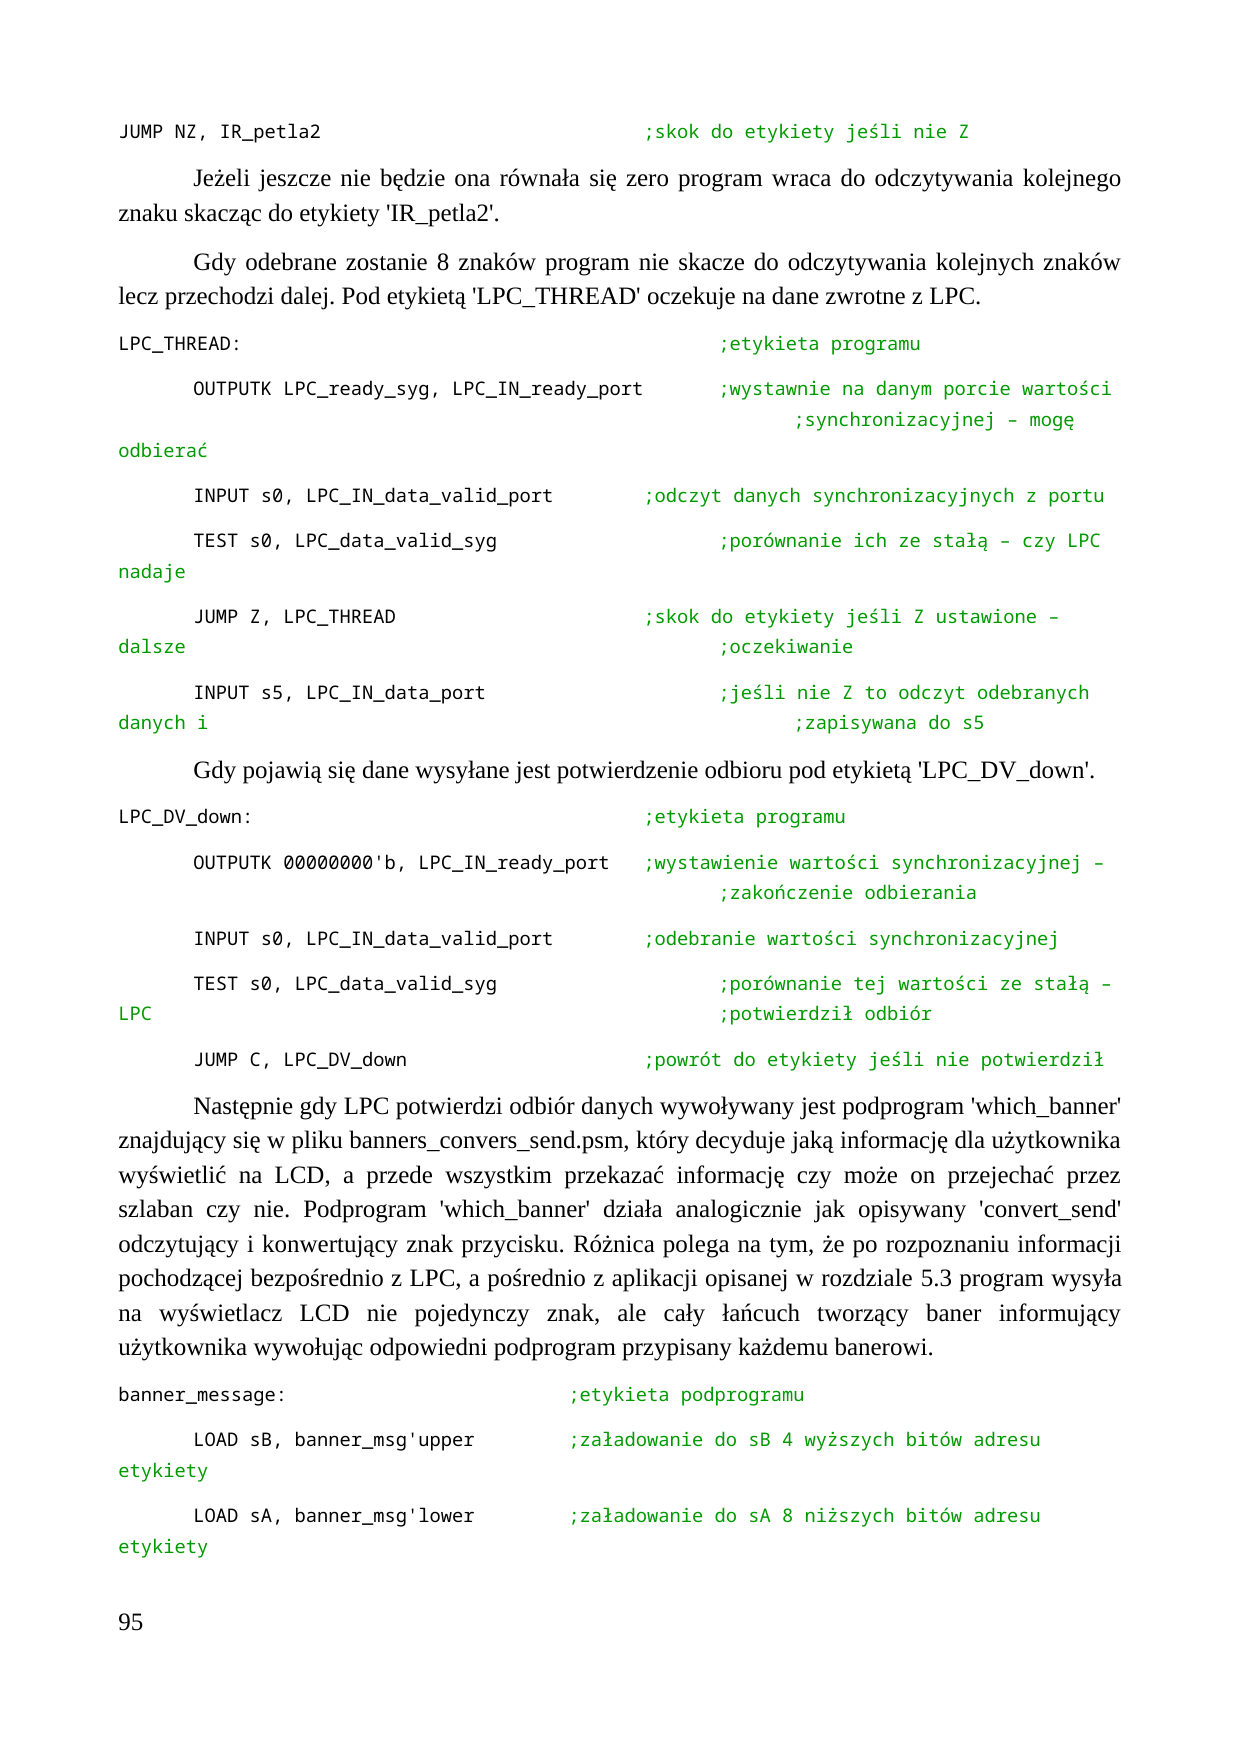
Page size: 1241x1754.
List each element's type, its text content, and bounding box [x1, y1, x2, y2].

text Jeżeli jeszcze nie będzie ona równała się zero program wraca do odczytywania kolejnego znaku skacząc do etykiety 'IR_petla2'. [118, 163, 1122, 227]
text OUTPUTK 00000000'b, LPC_IN_ready_port ;wystawienie wartości synchronizacyjnej – ;zakończenie odbierania [118, 849, 1122, 905]
text LPC_DV_down: ;etykieta programu [118, 804, 1122, 829]
text JUMP Z, LPC_THREAD ;skok do etykiety jeśli Z ustawione – dalsze ;oczekiwanie [118, 603, 1122, 659]
text JUMP NZ, IR_petla2 ;skok do etykiety jeśli nie Z [118, 118, 1122, 144]
text JUMP C, LPC_DV_down ;powrót do etykiety jeśli nie potwierdził [118, 1046, 1122, 1071]
text LPC_THREAD: ;etykieta programu [118, 330, 1122, 356]
text Gdy odebrane zostanie 8 znaków program nie skacze do odczytywania kolejnych znaków lecz przechodzi dalej. Pod etykietą 'LPC_THREAD' oczekuje na dane zwrotne z LPC. [118, 247, 1122, 310]
text LOAD sA, banner_msg'lower ;załadowanie do sA 8 niższych bitów adresu etykiety [118, 1503, 1122, 1559]
text LOAD sB, banner_msg'upper ;załadowanie do sB 4 wyższych bitów adresu etykiety [118, 1427, 1122, 1483]
text Gdy pojawią się dane wysyłane jest potwierdzenie odbioru pod etykietą 'LPC_DV_down'. [118, 755, 1122, 783]
text INPUT s0, LPC_IN_data_valid_port ;odebranie wartości synchronizacyjnej [118, 925, 1122, 950]
text INPUT s5, LPC_IN_data_port ;jeśli nie Z to odczyt odebranych danych i ;zapisywana do s5 [118, 679, 1122, 735]
text INPUT s0, LPC_IN_data_valid_port ;odczyt danych synchronizacyjnych z portu [118, 482, 1122, 508]
text Następnie gdy LPC potwierdzi odbiór danych wywoływany jest podprogram 'which_banner' znajdujący się w pliku banners_convers_send.psm, który decyduje jaką informację dla użytkownika wyświetlić na LCD, a przede wszystkim przekazać informację czy może on przejechać przez szlaban czy nie. Podprogram 'which_banner' działa analogicznie jak opisywany 'convert_send' odczytujący i konwertujący znak przycisku. Różnica polega na tym, że po rozpoznaniu informacji pochodzącej bezpośrednio z LPC, a pośrednio z aplikacji opisanej w rozdziale 5.3 program wysyła na wyświetlacz LCD nie pojedynczy znak, ale cały łańcuch tworzący baner informujący użytkownika wywołując odpowiedni podprogram przypisany każdemu banerowi. [118, 1091, 1122, 1361]
text TEST s0, LPC_data_valid_syg ;porównanie tej wartości ze stałą – LPC ;potwierdził odbiór [118, 970, 1122, 1026]
text OUTPUTK LPC_ready_syg, LPC_IN_ready_port ;wystawnie na danym porcie wartości ;synchronizacyjnej – mogę odbierać [118, 376, 1122, 462]
text TEST s0, LPC_data_valid_syg ;porównanie ich ze stałą – czy LPC nadaje [118, 527, 1122, 583]
text banner_message: ;etykieta podprogramu [118, 1382, 1122, 1407]
